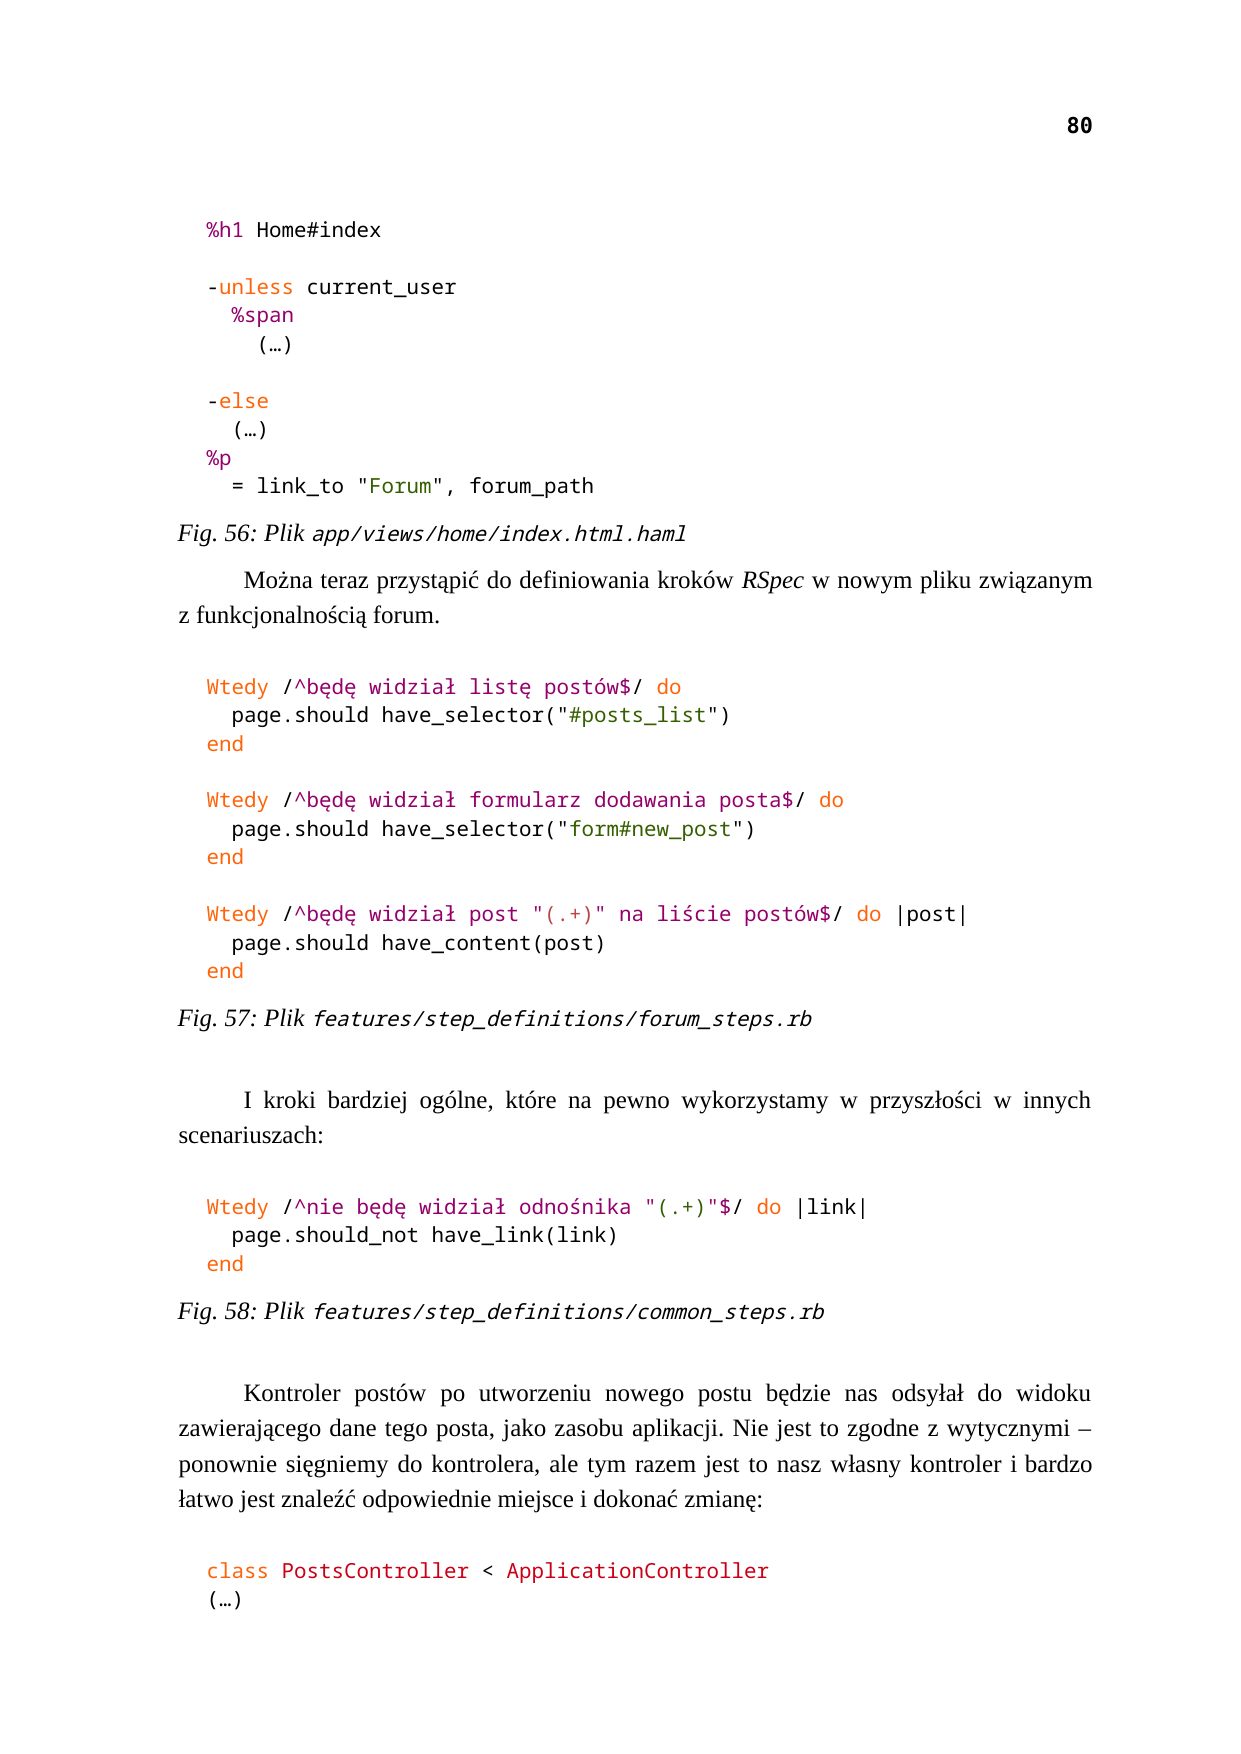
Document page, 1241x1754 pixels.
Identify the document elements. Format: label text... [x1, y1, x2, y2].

text Można teraz przystąpić do definiowania kroków RSpec w nowym pliku związanym z funkcjonalnością forum. [178, 560, 1093, 631]
text Fig. 57: Plik features/step_definitions/forum_steps.rb [177, 1003, 1093, 1032]
text I kroki bardziej ogólne, które na pewno wykorzystamy w przyszłości w innych scenariuszach: [178, 1080, 1093, 1151]
table_header Wtedy /^nie będę widział odnośnika "(.+)"$/ do |link| page.should_not have_link(link) end [177, 1186, 1093, 1283]
text Fig. 58: Plik features/step_definitions/common_steps.rb [177, 1296, 1093, 1325]
text Fig. 56: Plik app/views/home/index.html.haml [177, 518, 1093, 547]
table_header Wtedy /^będę widział listę postów$/ do page.should have_selector("#posts_list") end Wtedy /^będę widział formularz dodawania posta$/ do page.should have_selector("form#new_post") end Wtedy /^będę widział post "(.+)" na liście postów$/ do |post| page.should have_content(post) end [177, 666, 1093, 990]
text Kontroler postów po utworzeniu nowego postu będzie nas odsyłał do widoku zawierającego dane tego posta, jako zasobu aplikacji. Nie jest to zgodne z wytycznymi – ponownie sięgniemy do kontrolera, ale tym razem jest to nasz własny kontroler i bardzo łatwo jest znaleźć odpowiednie miejsce i dokonać zmianę: [178, 1373, 1093, 1515]
table_header class PostsController < ApplicationController (…) [177, 1550, 1093, 1618]
table_header %h1 Home#index -unless current_user %span (…) -else (…) %p = link_to "Forum", forum_path [177, 210, 1093, 505]
